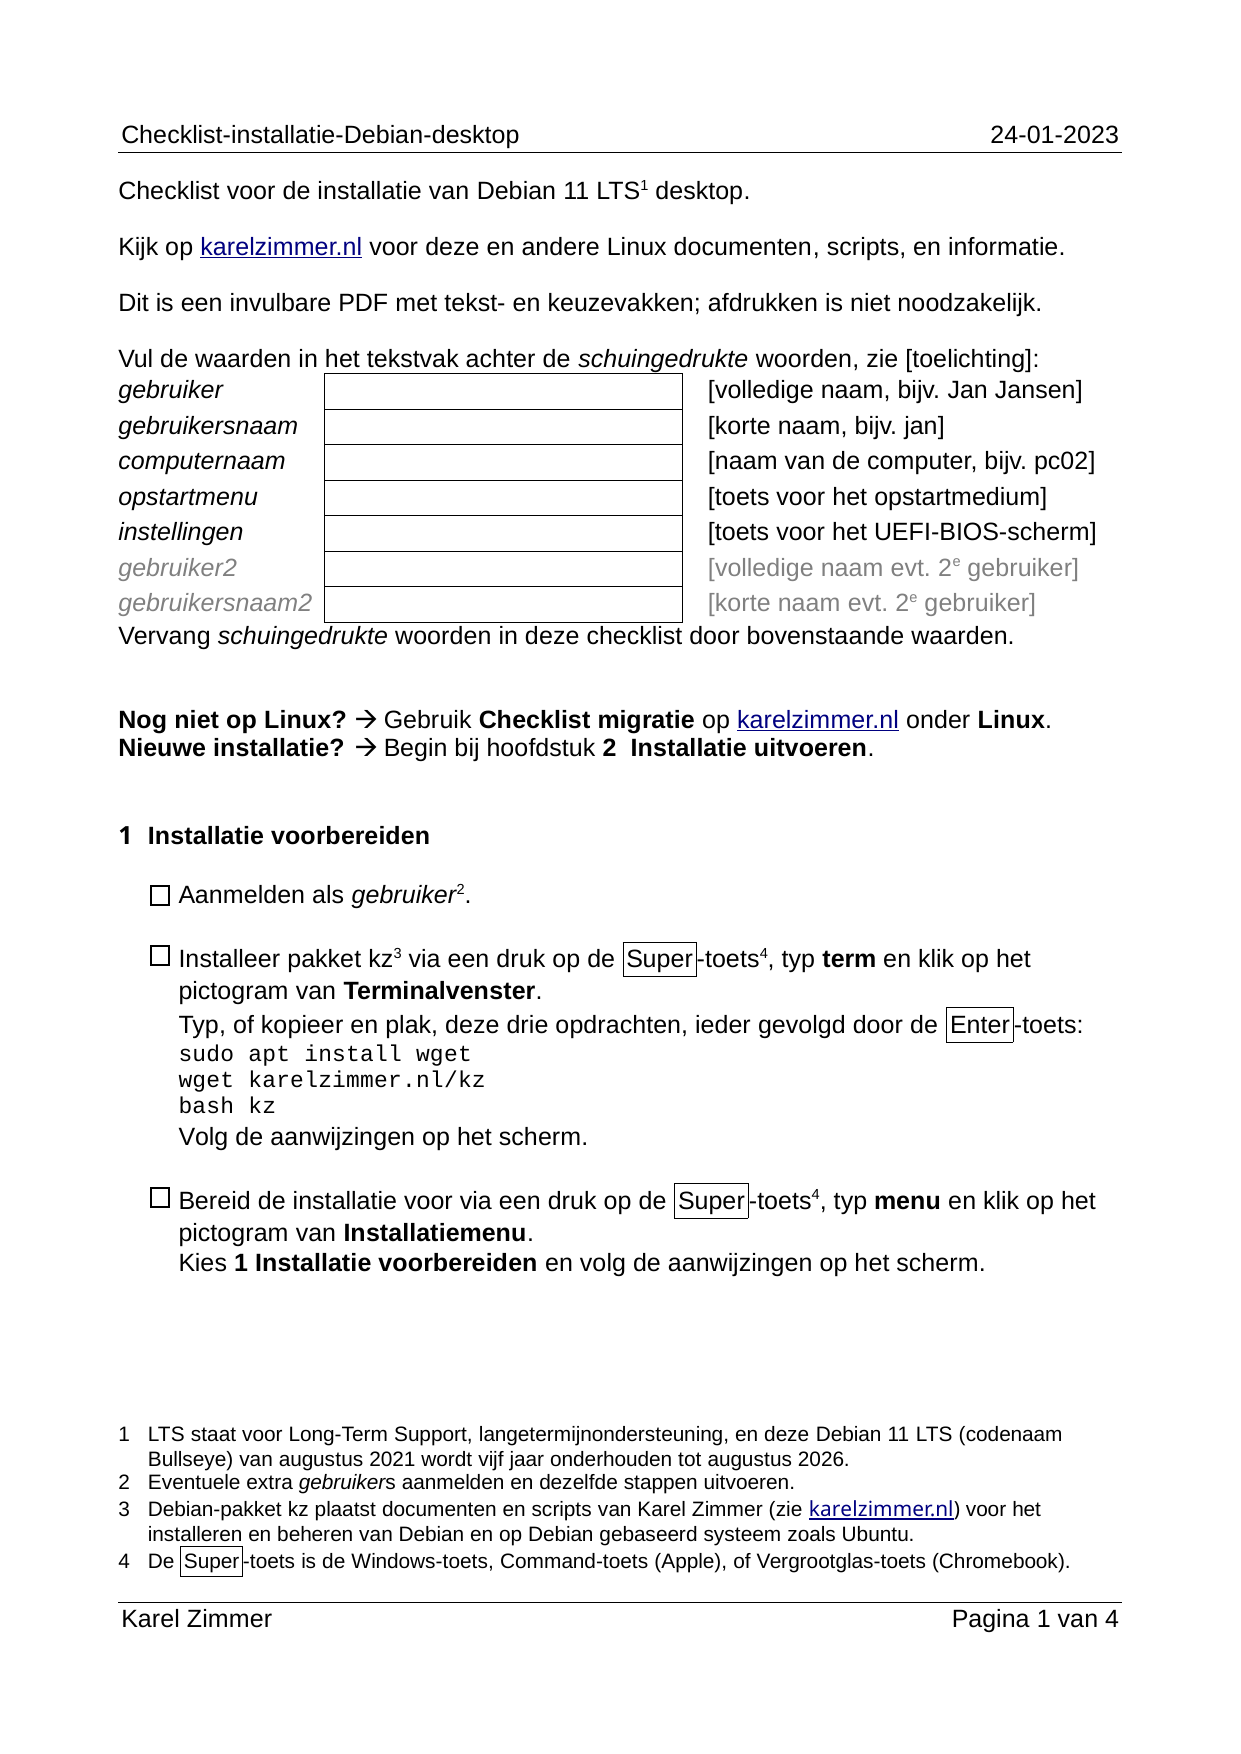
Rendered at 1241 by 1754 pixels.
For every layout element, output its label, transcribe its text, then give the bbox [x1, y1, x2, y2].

table_cell [177, 910, 1120, 941]
table_cell [177, 1152, 1120, 1182]
text [naam van de computer, bijv. pc02] [683, 444, 1122, 480]
table_cell [141, 1122, 177, 1152]
table_cell Installeer pakket kz via een druk op de Super-toets, typ term en klik op het pictogram van Terminalvenster. [177, 941, 1120, 1006]
text Kijk op karelzimmer.nl voor deze en andere Linux documenten, scripts, en informatie. [118, 233, 1122, 261]
text [toets voor het opstartmedium] [683, 480, 1122, 515]
text gebruikersnaam [118, 409, 324, 444]
table_cell Kies 1 Installatie voorbereiden en volg de aanwijzingen op het scherm. [177, 1248, 1120, 1278]
text Vul de waarden in het tekstvak achter de schuingedrukte woorden, zie [toelichting]: [118, 345, 1122, 373]
table_cell [141, 910, 177, 941]
list Installatie voorbereiden [118, 818, 1122, 852]
table_header [141, 880, 177, 910]
text [volledige naam evt. 2e gebruiker] [683, 551, 1122, 586]
text gebruiker2 [118, 551, 324, 586]
table_cell [141, 941, 177, 1006]
text [korte naam evt. 2e gebruiker] [683, 586, 1122, 622]
text Nog niet op Linux?  Gebruik Checklist migratie op karelzimmer.nl onder Linux. [118, 706, 1122, 734]
table_cell [141, 1152, 177, 1182]
text Checklist voor de installatie van Debian 11 LTS desktop. [118, 177, 1122, 205]
text Dit is een invulbare PDF met tekst- en keuzevakken; afdrukken is niet noodzakelijk. [118, 289, 1122, 317]
table_cell Bereid de installatie voor via een druk op de Super-toets4, typ menu en klik op het pictogram van Installatiemenu. [177, 1182, 1120, 1248]
text opstartmenu [118, 480, 324, 515]
text gebruiker [118, 373, 324, 409]
text instellingen [118, 515, 324, 551]
text LTS staat voor Long-Term Support, langetermijnondersteuning, en deze Debian 11 LTS (codenaam Bullseye) van augustus 2021 wordt vijf jaar onderhouden tot augustus 2026. [118, 1419, 1122, 1471]
table_cell [141, 1006, 177, 1122]
text gebruikersnaam2 [118, 586, 324, 622]
text computernaam [118, 444, 324, 480]
text Nieuwe installatie?  Begin bij hoofdstuk 2 Installatie uitvoeren. [118, 734, 1122, 762]
table_cell Volg de aanwijzingen op het scherm. [177, 1122, 1120, 1152]
table_cell Typ, of kopieer en plak, deze drie opdrachten, ieder gevolgd door de Enter-toets: sudo apt install wget wget karelzimmer.nl/kz bash kz [177, 1006, 1120, 1122]
table_cell [141, 1182, 177, 1248]
table_cell [141, 1248, 177, 1278]
table_header Aanmelden als gebruiker. [177, 880, 1120, 910]
text [toets voor het UEFI-BIOS-scherm] [683, 515, 1122, 551]
text Vervang schuingedrukte woorden in deze checklist door bovenstaande waarden. [118, 622, 1122, 650]
text [volledige naam, bijv. Jan Jansen] [683, 373, 1122, 409]
text [korte naam, bijv. jan] [683, 409, 1122, 444]
